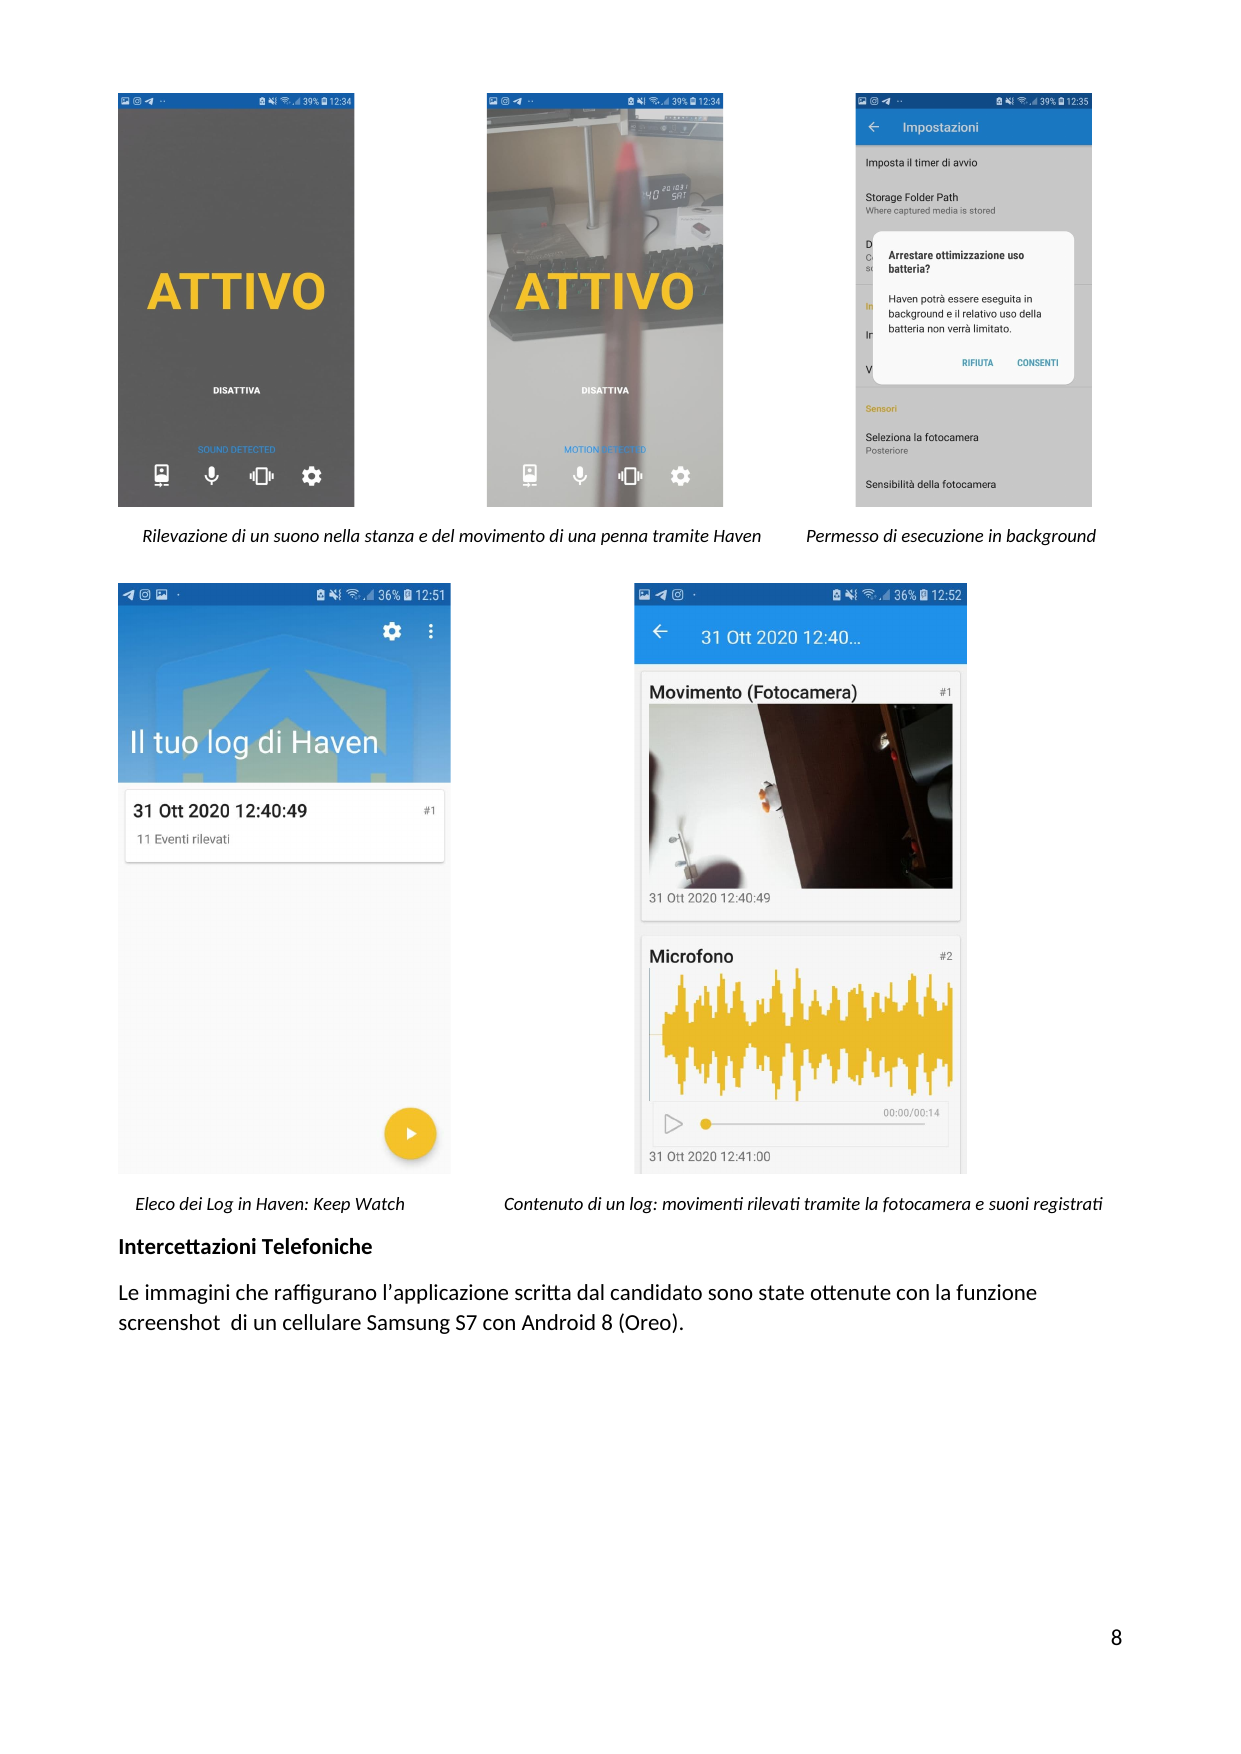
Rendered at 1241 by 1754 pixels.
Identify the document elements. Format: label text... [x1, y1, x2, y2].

text Intercettazioni Telefoniche [118, 1232, 1122, 1261]
text Rilevazione di un suono nella stanza e del movimento di una penna tramite Haven Permesso di esecuzione in background [118, 524, 1122, 547]
text Eleco dei Log in Haven: Keep Watch Contenuto di un log: movimenti rilevati tramite la fotocamera e suoni registrati [118, 1192, 1122, 1215]
text Le immagini che raffigurano l’applicazione scritta dal candidato sono state ottenute con la funzione screenshot di un cellulare Samsung S7 con Android 8 (Oreo). [118, 1278, 1122, 1336]
